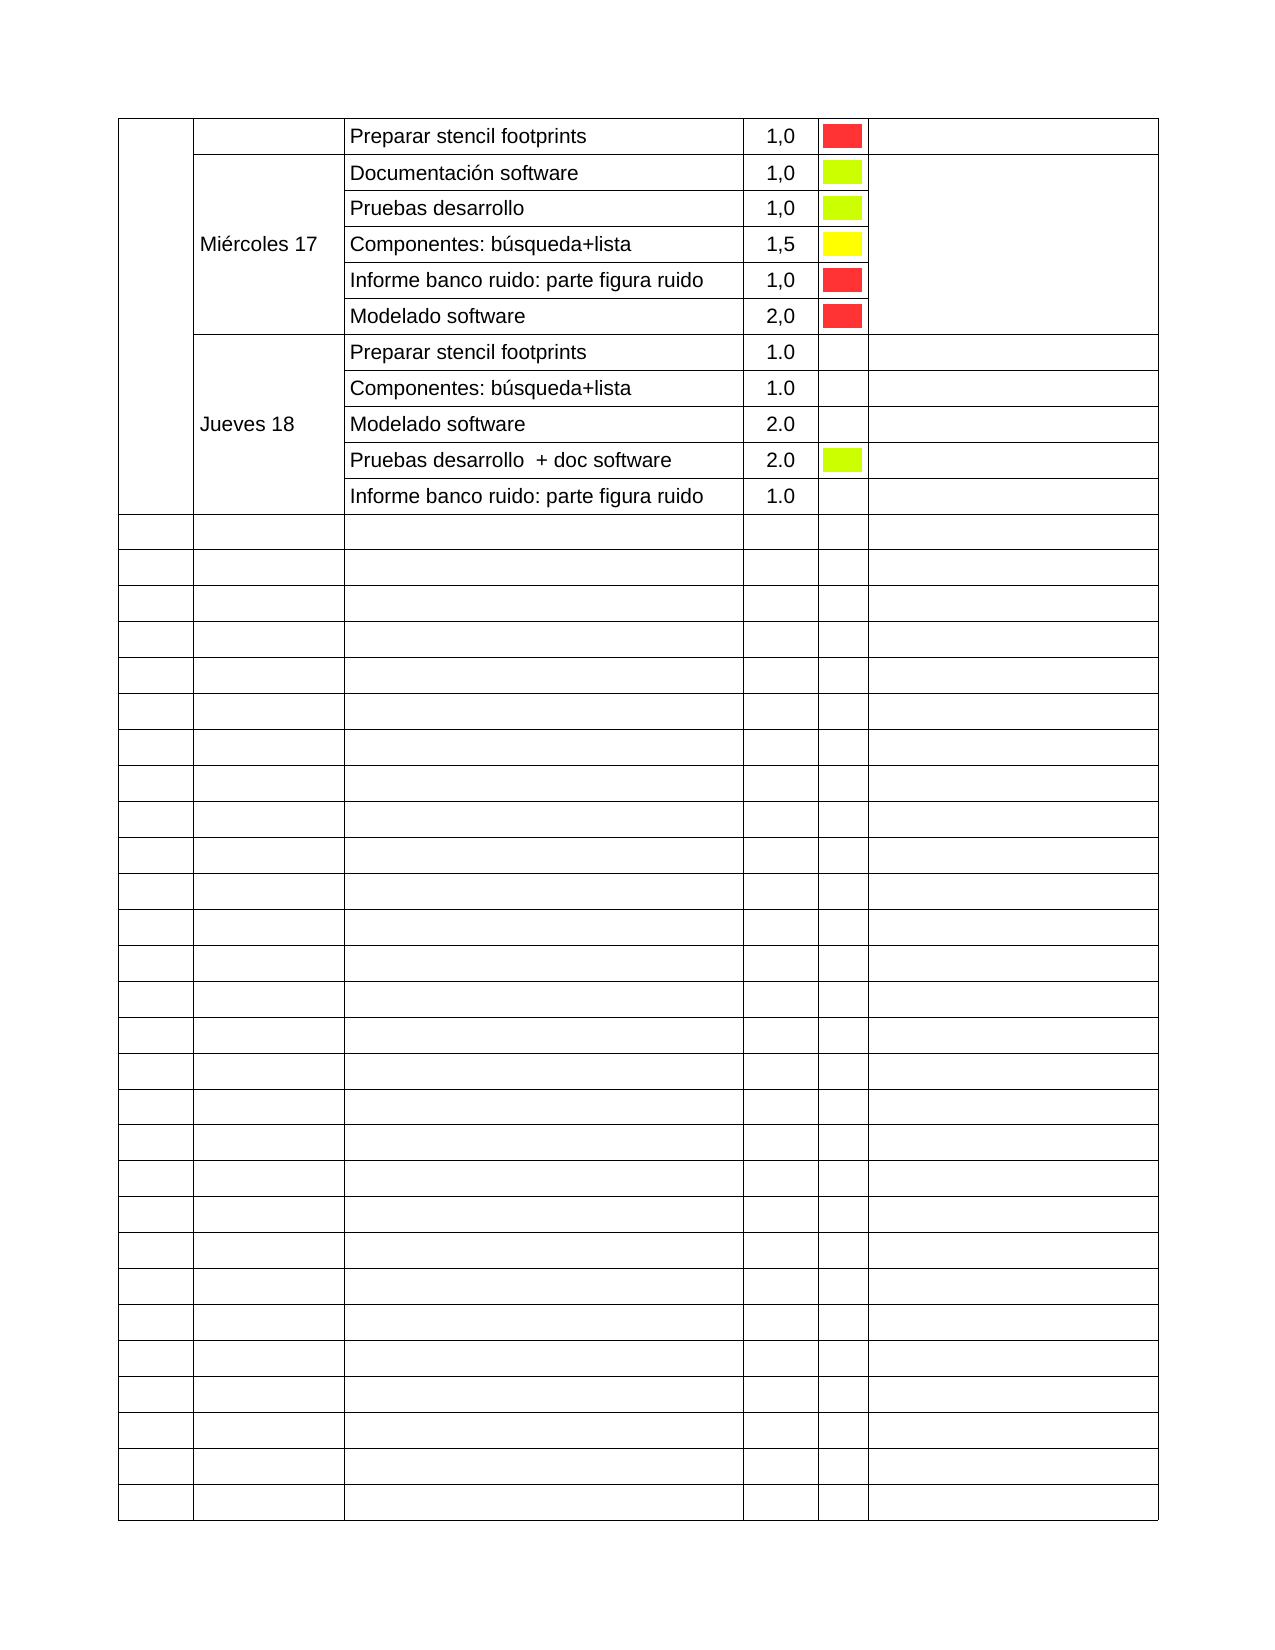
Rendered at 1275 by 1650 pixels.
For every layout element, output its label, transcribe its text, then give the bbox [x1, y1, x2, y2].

table_cell [744, 1125, 818, 1160]
table_cell [345, 1090, 743, 1124]
table_cell 1.0 [744, 371, 818, 406]
table_cell [819, 515, 868, 549]
table_cell [869, 946, 1158, 981]
table_cell Modelado software [345, 407, 743, 442]
table_cell [819, 946, 868, 981]
table_cell [194, 550, 344, 585]
table_cell [345, 1449, 743, 1484]
table_cell [194, 694, 344, 729]
table_cell [345, 586, 743, 621]
table_cell [819, 1377, 868, 1412]
table_cell [345, 1161, 743, 1196]
table_cell 1,5 [744, 227, 818, 262]
table_cell [869, 119, 1158, 154]
table_cell [744, 946, 818, 981]
table_cell [744, 1197, 818, 1232]
table_cell [119, 658, 193, 693]
table_cell [819, 1161, 868, 1196]
table_cell [744, 1161, 818, 1196]
table_cell [194, 1377, 344, 1412]
table_cell [744, 622, 818, 657]
table_cell [869, 1125, 1158, 1160]
table_cell [869, 874, 1158, 909]
table_cell [744, 874, 818, 909]
table_cell [819, 1449, 868, 1484]
table_cell Modelado software [345, 299, 743, 334]
table_cell [194, 1341, 344, 1376]
table_cell [194, 586, 344, 621]
table_cell [819, 479, 868, 513]
table_cell [345, 802, 743, 837]
table_cell [345, 910, 743, 945]
table_cell [819, 155, 868, 190]
table_cell [869, 371, 1158, 406]
table_cell [345, 1269, 743, 1304]
table_cell Pruebas desarrollo [345, 191, 743, 226]
table_cell [345, 730, 743, 765]
table_cell [819, 1233, 868, 1268]
table_cell Informe banco ruido: parte figura ruido [345, 263, 743, 298]
table_cell [869, 1090, 1158, 1124]
table_cell [819, 1054, 868, 1088]
table_cell [194, 874, 344, 909]
table_cell [819, 371, 868, 406]
table_cell [345, 515, 743, 549]
table_cell [819, 730, 868, 765]
table_cell [819, 1125, 868, 1160]
table_cell [869, 1377, 1158, 1412]
table_cell [819, 838, 868, 873]
table_cell [819, 658, 868, 693]
table_cell [869, 155, 1158, 334]
table_cell [744, 658, 818, 693]
table_cell [345, 766, 743, 801]
table_cell [819, 694, 868, 729]
table_cell [744, 1377, 818, 1412]
table_cell [744, 1341, 818, 1376]
table_cell [819, 119, 868, 154]
table_cell [869, 443, 1158, 477]
table_cell [869, 622, 1158, 657]
table_cell [345, 1305, 743, 1340]
table_cell [345, 1125, 743, 1160]
table_cell [819, 191, 868, 226]
table_cell Componentes: búsqueda+lista [345, 227, 743, 262]
table_cell [345, 1018, 743, 1052]
table_cell [744, 1233, 818, 1268]
table_cell [744, 1054, 818, 1088]
table_cell [119, 730, 193, 765]
table_cell [744, 515, 818, 549]
table_cell Pruebas desarrollo + doc software [345, 443, 743, 477]
table_cell [869, 838, 1158, 873]
table_cell [869, 982, 1158, 1017]
table_cell 1,0 [744, 155, 818, 190]
table_cell [819, 335, 868, 370]
table_cell [194, 1269, 344, 1304]
table_cell [119, 802, 193, 837]
table_cell [869, 1305, 1158, 1340]
table_cell [194, 1018, 344, 1052]
table_cell [345, 1413, 743, 1448]
table_cell [345, 550, 743, 585]
table_cell [345, 838, 743, 873]
table_cell [119, 1269, 193, 1304]
table_cell [819, 299, 868, 334]
table_cell [819, 263, 868, 298]
table_cell [819, 1485, 868, 1520]
table_cell [869, 730, 1158, 765]
table_cell [119, 694, 193, 729]
table_cell [119, 946, 193, 981]
table_cell 2.0 [744, 407, 818, 442]
table_cell [119, 874, 193, 909]
table_cell [744, 982, 818, 1017]
table_cell [744, 1449, 818, 1484]
table_cell [119, 1161, 193, 1196]
table_cell [194, 1161, 344, 1196]
table_cell [119, 1090, 193, 1124]
table_cell [869, 1197, 1158, 1232]
table_cell [819, 1197, 868, 1232]
table_cell [119, 1413, 193, 1448]
table_cell [819, 766, 868, 801]
table_cell [819, 1305, 868, 1340]
table_cell [869, 766, 1158, 801]
table_cell [194, 1054, 344, 1088]
table_cell [744, 1269, 818, 1304]
table_cell [345, 1054, 743, 1088]
table_cell [345, 1197, 743, 1232]
table_cell 2.0 [744, 443, 818, 477]
table_cell [744, 1485, 818, 1520]
table_cell [819, 1413, 868, 1448]
table_cell [744, 1018, 818, 1052]
table_cell [119, 838, 193, 873]
table_cell [345, 1341, 743, 1376]
table_cell [345, 1377, 743, 1412]
table_cell [869, 1449, 1158, 1484]
table_cell [819, 874, 868, 909]
table_cell [119, 1125, 193, 1160]
table_cell [744, 1090, 818, 1124]
table_cell [194, 802, 344, 837]
table_cell Miércoles 17 [194, 155, 344, 334]
table_cell [744, 802, 818, 837]
table_cell [119, 1377, 193, 1412]
table_cell [345, 658, 743, 693]
table_cell [119, 1485, 193, 1520]
table_cell [119, 1054, 193, 1088]
table_cell [819, 227, 868, 262]
table_cell [119, 766, 193, 801]
table_cell Componentes: búsqueda+lista [345, 371, 743, 406]
table_cell [345, 982, 743, 1017]
table_cell [119, 622, 193, 657]
table_cell [869, 802, 1158, 837]
table_cell [194, 1090, 344, 1124]
table_cell [194, 1485, 344, 1520]
table_cell [819, 443, 868, 477]
table_cell [819, 550, 868, 585]
table_cell Jueves 18 [194, 335, 344, 513]
table_cell [744, 910, 818, 945]
table_cell [744, 730, 818, 765]
table_cell [819, 1090, 868, 1124]
table_cell [744, 550, 818, 585]
table_cell [819, 622, 868, 657]
table_cell [819, 1018, 868, 1052]
table_cell [869, 694, 1158, 729]
table_cell [869, 515, 1158, 549]
table_cell [119, 1449, 193, 1484]
table_cell [194, 1305, 344, 1340]
table_cell [345, 874, 743, 909]
table_cell [744, 1305, 818, 1340]
table_cell [345, 946, 743, 981]
table_cell [869, 586, 1158, 621]
table_cell [194, 1125, 344, 1160]
table_cell [869, 407, 1158, 442]
table_cell [194, 982, 344, 1017]
table_cell 1,0 [744, 191, 818, 226]
table_cell [869, 1269, 1158, 1304]
table_cell [194, 1233, 344, 1268]
table_cell [194, 910, 344, 945]
table_cell [869, 910, 1158, 945]
table_cell Documentación software [345, 155, 743, 190]
table_cell 1.0 [744, 335, 818, 370]
table_cell [194, 658, 344, 693]
table_cell [345, 1233, 743, 1268]
table_cell 1,0 [744, 119, 818, 154]
table_cell [119, 515, 193, 549]
table_cell [819, 1269, 868, 1304]
table_cell [119, 1305, 193, 1340]
table_cell [119, 1233, 193, 1268]
table_cell 1.0 [744, 479, 818, 513]
table_cell [869, 1161, 1158, 1196]
table_cell [869, 1341, 1158, 1376]
table_cell [869, 658, 1158, 693]
table_cell [194, 1197, 344, 1232]
table_cell [119, 1341, 193, 1376]
table_cell [744, 694, 818, 729]
table_cell Preparar stencil footprints [345, 119, 743, 154]
table_cell Preparar stencil footprints [345, 335, 743, 370]
table_cell [345, 622, 743, 657]
table_cell [194, 766, 344, 801]
table_cell [819, 586, 868, 621]
table_cell [119, 910, 193, 945]
table_cell 1,0 [744, 263, 818, 298]
table_cell [819, 910, 868, 945]
table_cell [194, 622, 344, 657]
table_cell [194, 730, 344, 765]
table_cell [744, 586, 818, 621]
table_cell [119, 1197, 193, 1232]
table_cell [119, 550, 193, 585]
table_cell [194, 1449, 344, 1484]
table_cell [119, 1018, 193, 1052]
table_cell 2,0 [744, 299, 818, 334]
table_cell [194, 515, 344, 549]
table_cell [744, 766, 818, 801]
table_cell [194, 119, 344, 154]
table_cell [119, 119, 193, 513]
table_cell [869, 1018, 1158, 1052]
table_cell [345, 694, 743, 729]
table_cell [869, 1054, 1158, 1088]
table_cell Informe banco ruido: parte figura ruido [345, 479, 743, 513]
table_cell [345, 1485, 743, 1520]
table_cell [869, 550, 1158, 585]
table_cell [819, 407, 868, 442]
table_cell [194, 946, 344, 981]
table_cell [869, 1485, 1158, 1520]
table_cell [819, 802, 868, 837]
table_cell [119, 982, 193, 1017]
table_cell [194, 1413, 344, 1448]
table_cell [194, 838, 344, 873]
table_cell [744, 1413, 818, 1448]
table_cell [869, 1413, 1158, 1448]
table_cell [819, 982, 868, 1017]
table_cell [819, 1341, 868, 1376]
table_cell [869, 335, 1158, 370]
table_cell [869, 479, 1158, 513]
table_cell [869, 1233, 1158, 1268]
table_cell [119, 586, 193, 621]
table_cell [744, 838, 818, 873]
